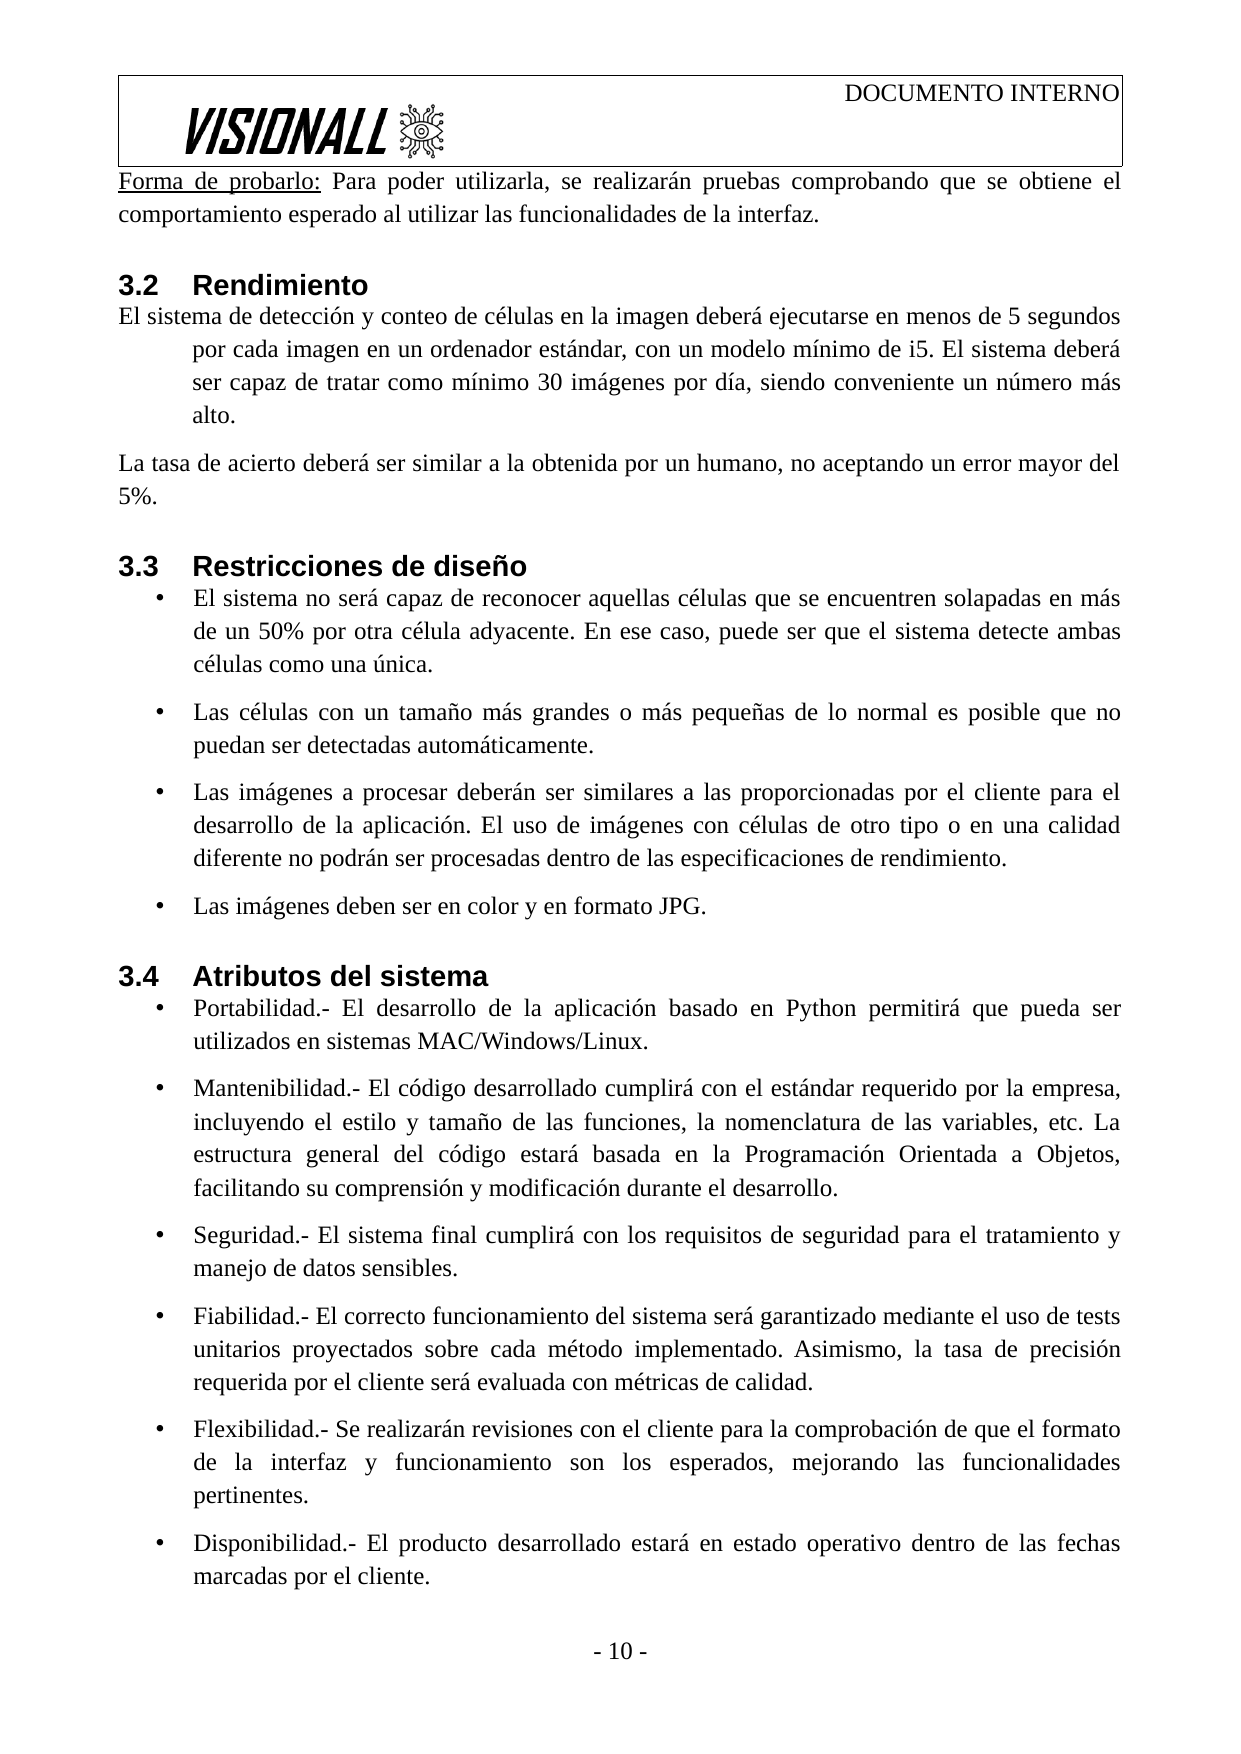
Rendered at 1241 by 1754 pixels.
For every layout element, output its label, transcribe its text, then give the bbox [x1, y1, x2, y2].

text El sistema de detección y conteo de células en la imagen deberá ejecutarse en menos de 5 segundos por cada imagen en un ordenador estándar, con un modelo mínimo de i5. El sistema deberá ser capaz de tratar como mínimo 30 imágenes por día, siendo conveniente un número más alto. [118, 301, 1122, 429]
list Disponibilidad.- El producto desarrollado estará en estado operativo dentro de las fechas marcadas por el cliente. [156, 1528, 1122, 1590]
list Las imágenes a procesar deberán ser similares a las proporcionadas por el cliente para el desarrollo de la aplicación. El uso de imágenes con células de otro tipo o en una calidad diferente no podrán ser procesadas dentro de las especificaciones de rendimiento. [156, 777, 1122, 872]
subtitle Atributos del sistema [118, 959, 1122, 993]
text Forma de probarlo: Para poder utilizarla, se realizarán pruebas comprobando que se obtiene el comportamiento esperado al utilizar las funcionalidades de la interfaz. [118, 167, 1122, 228]
subtitle Restricciones de diseño [118, 549, 1122, 583]
list El sistema no será capaz de reconocer aquellas células que se encuentren solapadas en más de un 50% por otra célula adyacente. En ese caso, puede ser que el sistema detecte ambas células como una única. [156, 583, 1122, 678]
list Las imágenes deben ser en color y en formato JPG. [156, 891, 1122, 920]
list Las células con un tamaño más grandes o más pequeñas de lo normal es posible que no puedan ser detectadas automáticamente. [156, 697, 1122, 758]
list Fiabilidad.- El correcto funcionamiento del sistema será garantizado mediante el uso de tests unitarios proyectados sobre cada método implementado. Asimismo, la tasa de precisión requerida por el cliente será evaluada con métricas de calidad. [156, 1301, 1122, 1396]
list Mantenibilidad.- El código desarrollado cumplirá con el estándar requerido por la empresa, incluyendo el estilo y tamaño de las funciones, la nomenclatura de las variables, etc. La estructura general del código estará basada en la Programación Orientada a Objetos, facilitando su comprensión y modificación durante el desarrollo. [156, 1073, 1122, 1201]
text La tasa de acierto deberá ser similar a la obtenida por un humano, no aceptando un error mayor del 5%. [118, 448, 1122, 510]
list Flexibilidad.- Se realizarán revisiones con el cliente para la comprobación de que el formato de la interfaz y funcionamiento son los esperados, mejorando las funcionalidades pertinentes. [156, 1414, 1122, 1509]
subtitle Rendimiento [118, 268, 1122, 301]
list Portabilidad.- El desarrollo de la aplicación basado en Python permitirá que pueda ser utilizados en sistemas MAC/Windows/Linux. [156, 993, 1122, 1055]
list Seguridad.- El sistema final cumplirá con los requisitos de seguridad para el tratamiento y manejo de datos sensibles. [156, 1220, 1122, 1282]
